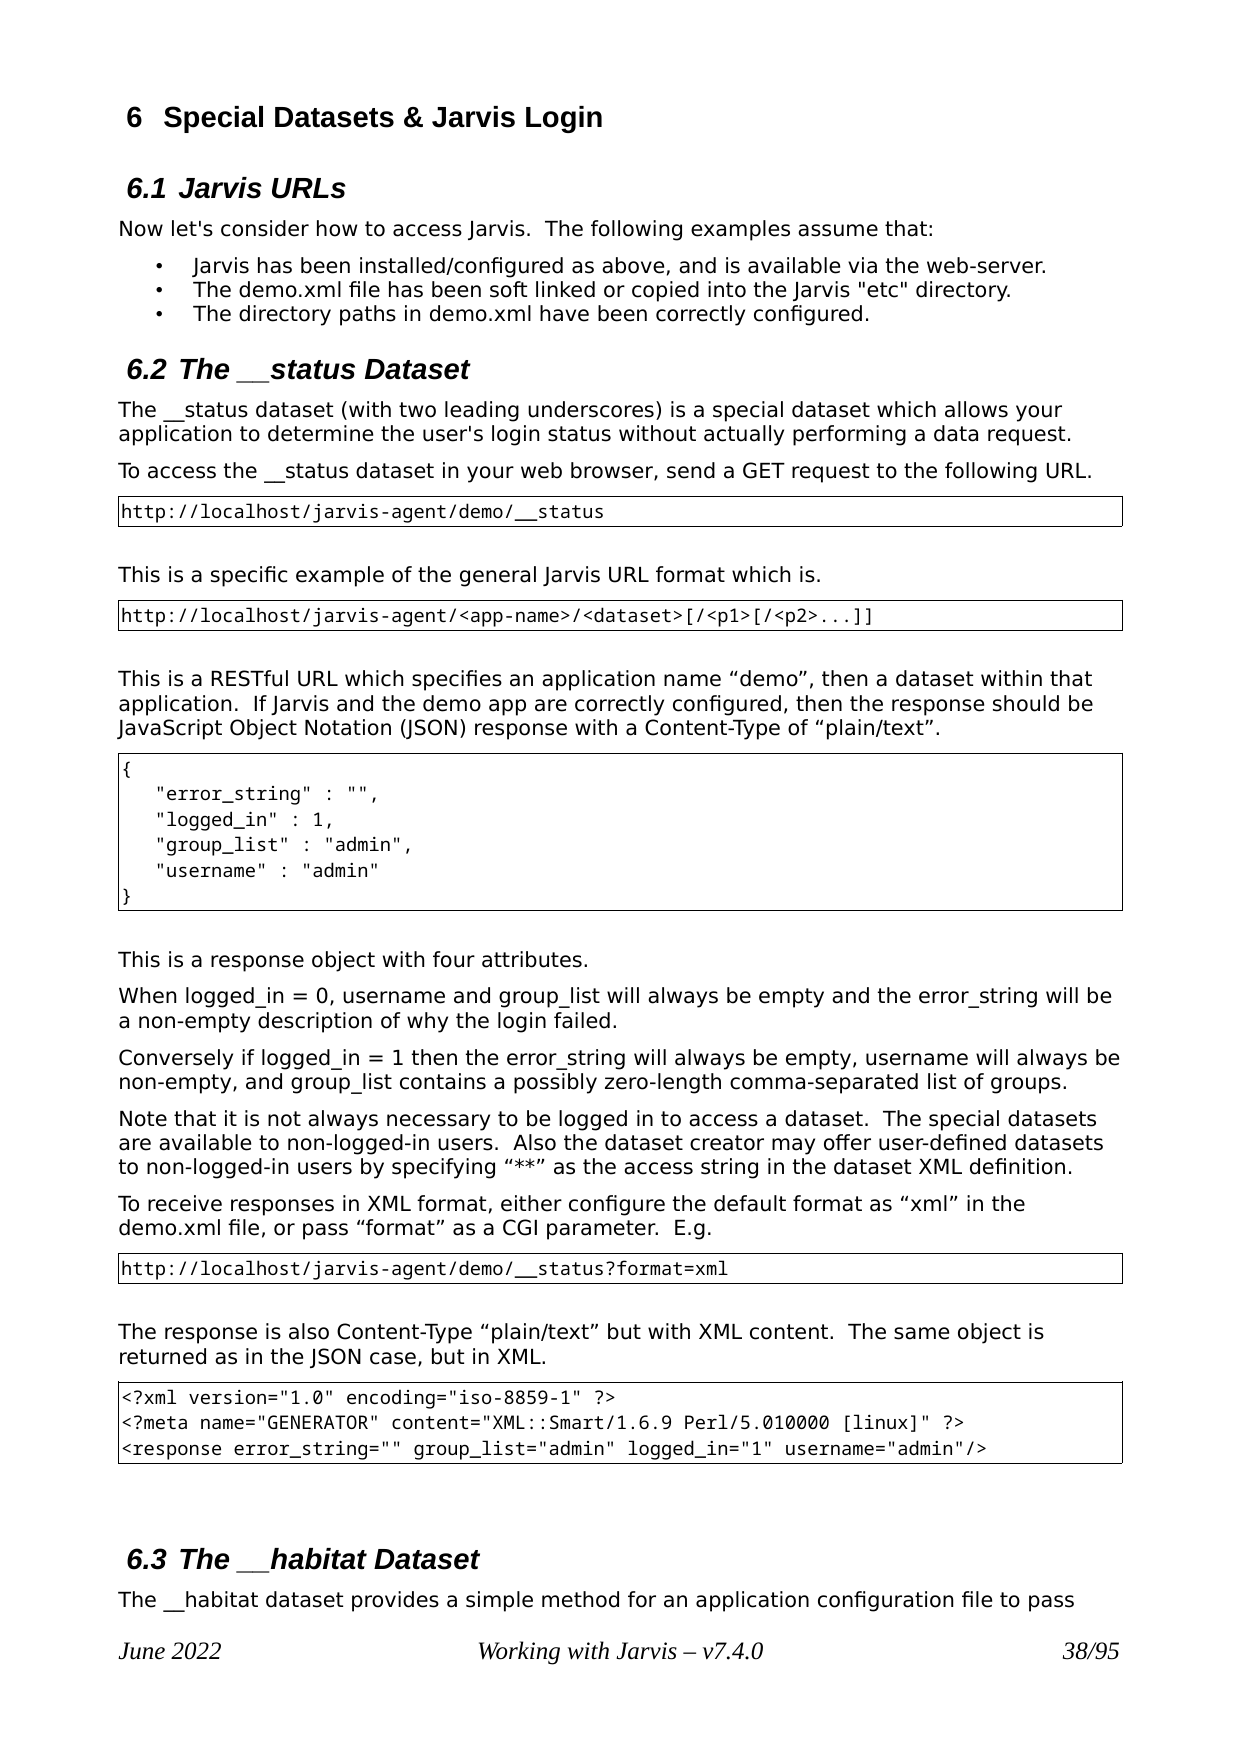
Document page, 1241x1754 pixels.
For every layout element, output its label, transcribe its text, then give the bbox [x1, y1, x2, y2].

text Conversely if logged_in = 1 then the error_string will always be empty, username will always be non-empty, and group_list contains a possibly zero-length comma-separated list of groups. [118, 1046, 1122, 1094]
text <?xml version="1.0" encoding="iso-8859-1" ?> [119, 1383, 1122, 1407]
text "group_list" : "admin", [119, 829, 1122, 855]
list The demo.xml file has been soft linked or copied into the Jarvis "etc" directory. [156, 278, 1122, 302]
text } [119, 880, 1122, 910]
text "error_string" : "", [119, 778, 1122, 804]
text This is a specific example of the general Jarvis URL format which is. [118, 563, 1122, 587]
text <response error_string="" group_list="admin" logged_in="1" username="admin"/> [119, 1432, 1122, 1463]
text When logged_in = 0, username and group_list will always be empty and the error_string will be a non-empty description of why the login failed. [118, 984, 1122, 1033]
text http://localhost/jarvis-agent/<app-name>/<dataset>[/<p1>[/<p2>...]] [119, 601, 1122, 630]
text To access the __status dataset in your web browser, send a GET request to the following URL. [118, 459, 1122, 483]
subtitle The __habitat Dataset [118, 1542, 1122, 1576]
text Note that it is not always necessary to be logged in to access a dataset. The special datasets are available to non-logged-in users. Also the dataset creator may offer user-defined datasets to non-logged-in users by specifying “**” as the access string in the dataset XML definition. [118, 1107, 1122, 1179]
text This is a RESTful URL which specifies an application name “demo”, then a dataset within that application. If Jarvis and the demo app are correctly configured, then the response should be JavaScript Object Notation (JSON) response with a Content-Type of “plain/text”. [118, 667, 1122, 740]
text To receive responses in XML format, either configure the default format as “xml” in the demo.xml file, or pass “format” as a CGI parameter. E.g. [118, 1192, 1122, 1240]
list Jarvis has been installed/configured as above, and is available via the web-server. [156, 254, 1122, 278]
text Now let's consider how to access Jarvis. The following examples assume that: [118, 217, 1122, 241]
subtitle Jarvis URLs [118, 171, 1122, 204]
text "logged_in" : 1, [119, 804, 1122, 829]
text <?meta name="GENERATOR" content="XML::Smart/1.6.9 Perl/5.010000 [linux]" ?> [119, 1407, 1122, 1432]
text "username" : "admin" [119, 855, 1122, 880]
subtitle The __status Dataset [118, 352, 1122, 385]
text The __status dataset (with two leading underscores) is a special dataset which allows your application to determine the user's login status without actually performing a data request. [118, 398, 1122, 446]
text The response is also Content-Type “plain/text” but with XML content. The same object is returned as in the JSON case, but in XML. [118, 1320, 1122, 1369]
text { [119, 754, 1122, 778]
text The __habitat dataset provides a simple method for an application configuration file to pass [118, 1588, 1122, 1612]
text This is a response object with four attributes. [118, 948, 1122, 972]
subtitle Special Datasets & Jarvis Login [118, 100, 1122, 133]
text http://localhost/jarvis-agent/demo/__status [119, 497, 1122, 526]
text http://localhost/jarvis-agent/demo/__status?format=xml [119, 1254, 1122, 1283]
list The directory paths in demo.xml have been correctly configured. [156, 302, 1122, 327]
